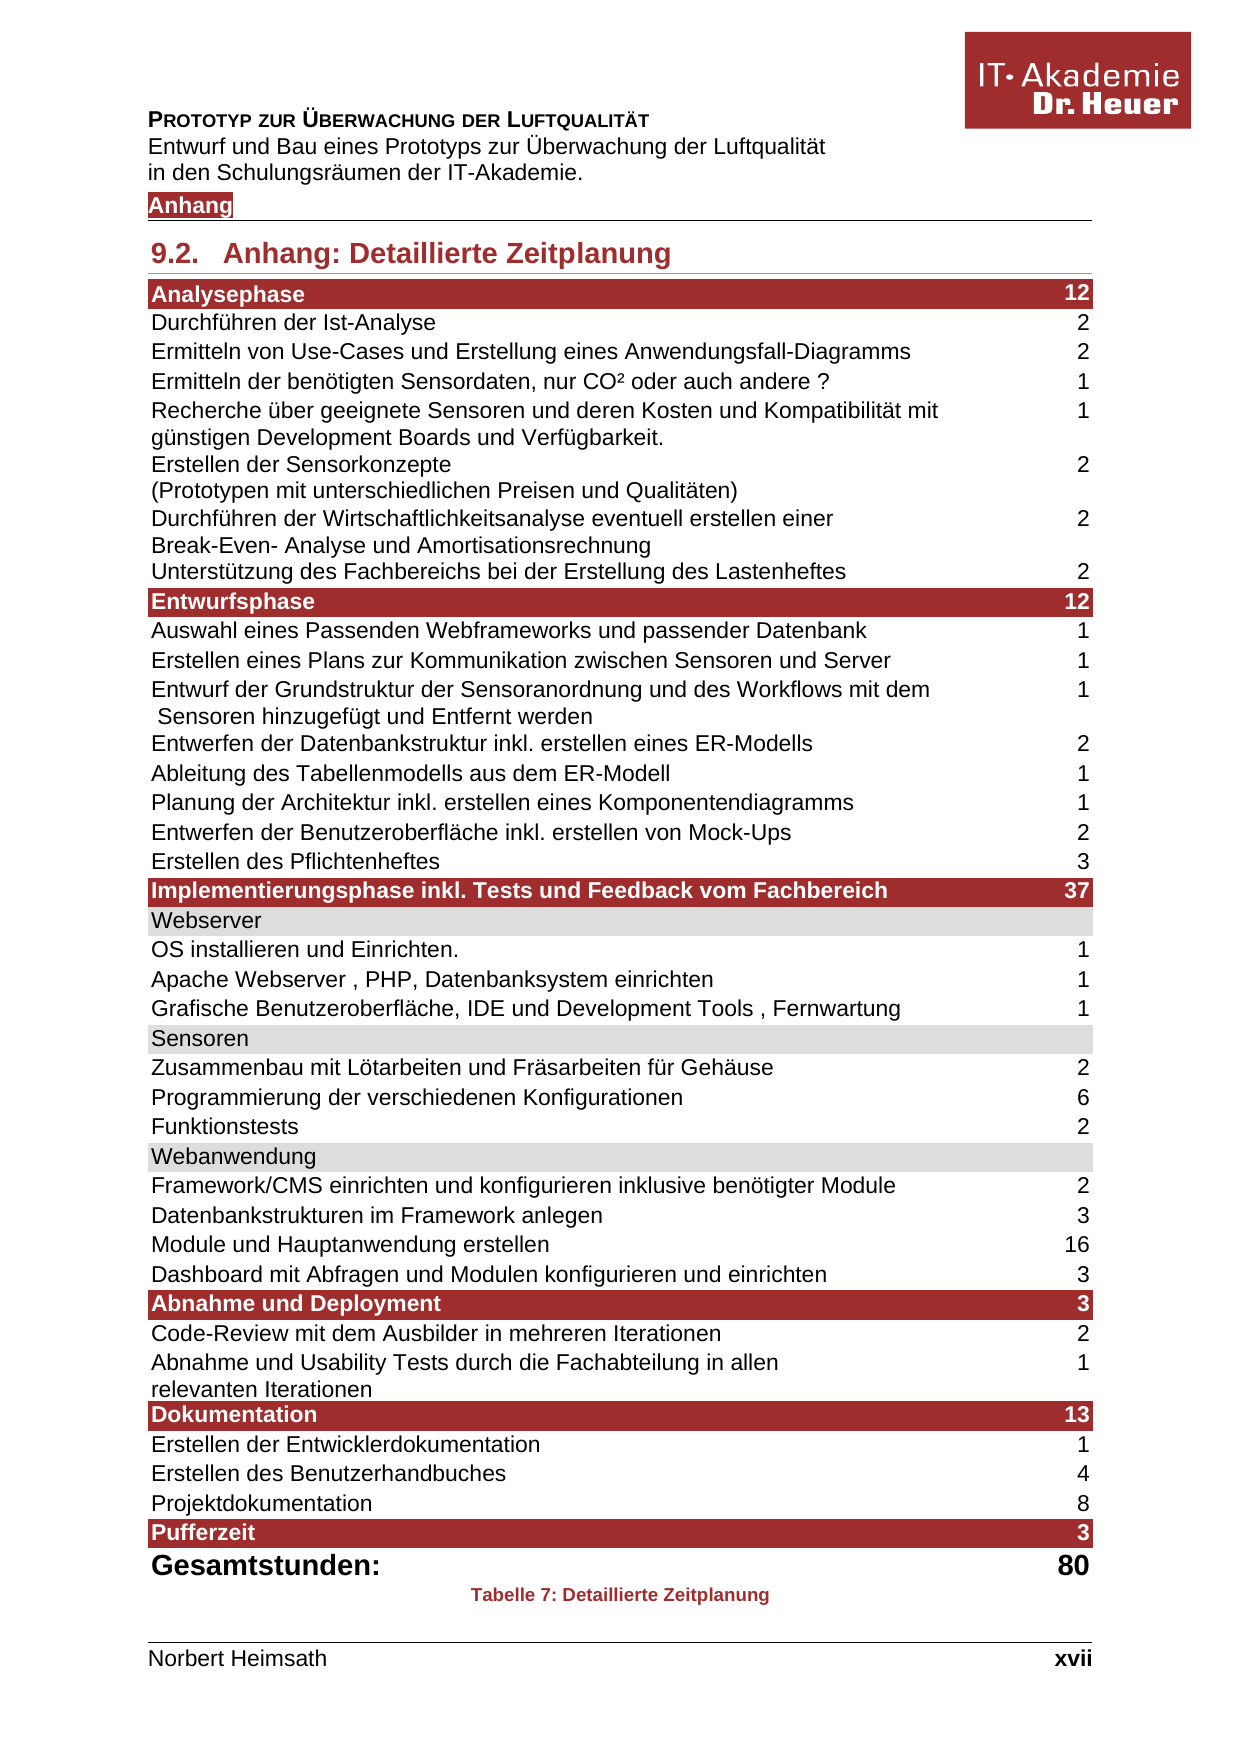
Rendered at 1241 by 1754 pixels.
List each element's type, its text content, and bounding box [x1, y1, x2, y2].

table_cell Entwerfen der Datenbankstruktur inkl. erstellen eines ER-Modells [148, 730, 1016, 759]
table_cell Erstellen der Sensorkonzepte (Prototypen mit unterschiedlichen Preisen und Qualitäten) [148, 451, 1016, 505]
table_cell 1 [1016, 1431, 1093, 1460]
table_cell 1 [1016, 397, 1093, 451]
table_cell Pufferzeit [148, 1519, 1016, 1548]
table_cell 3 [1016, 1261, 1093, 1290]
table_cell Erstellen des Pflichtenheftes [148, 848, 1016, 877]
table_cell Ermitteln der benötigten Sensordaten, nur CO² oder auch andere ? [148, 368, 1016, 397]
table_cell 1 [1016, 368, 1093, 397]
table_cell Dashboard mit Abfragen und Modulen konfigurieren und einrichten [148, 1261, 1016, 1290]
table_cell 1 [1016, 936, 1093, 966]
subtitle Anhang: Detaillierte Zeitplanung [148, 233, 1092, 273]
table_cell 3 [1016, 848, 1093, 877]
table_cell 2 [1016, 505, 1093, 558]
table_cell Durchführen der Wirtschaftlichkeitsanalyse eventuell erstellen einer Break-Even- Analyse und Amortisationsrechnung [148, 505, 1016, 558]
table_cell Erstellen eines Plans zur Kommunikation zwischen Sensoren und Server [148, 647, 1016, 676]
table_cell Funktionstests [148, 1113, 1016, 1143]
table_cell Abnahme und Usability Tests durch die Fachabteilung in allen relevanten Iterationen [148, 1349, 1016, 1401]
table_cell 13 [1016, 1401, 1093, 1431]
table_cell Planung der Architektur inkl. erstellen eines Komponentendiagramms [148, 789, 1016, 818]
table_cell Ermitteln von Use-Cases und Erstellung eines Anwendungsfall-Diagramms [148, 338, 1016, 368]
table_cell Apache Webserver , PHP, Datenbanksystem einrichten [148, 966, 1016, 995]
table_cell Projektdokumentation [148, 1490, 1016, 1519]
table_cell 37 [1016, 878, 1093, 907]
table_cell Datenbankstrukturen im Framework anlegen [148, 1202, 1016, 1231]
table_cell Framework/CMS einrichten und konfigurieren inklusive benötigter Module [148, 1172, 1016, 1202]
table_cell 2 [1016, 309, 1093, 338]
table_cell 12 [1016, 588, 1093, 617]
table_header Analysephase [148, 279, 1016, 309]
table_cell Grafische Benutzeroberfläche, IDE und Development Tools , Fernwartung [148, 995, 1016, 1025]
table_cell 2 [1016, 1113, 1093, 1143]
table_cell [1016, 1025, 1093, 1054]
text Tabelle 7: Detaillierte Zeitplanung [148, 1584, 1092, 1605]
table_cell Abnahme und Deployment [148, 1290, 1016, 1320]
table_cell 1 [1016, 789, 1093, 818]
table_header 12 [1016, 279, 1093, 309]
table_cell OS installieren und Einrichten. [148, 936, 1016, 966]
table_cell 2 [1016, 558, 1093, 588]
table_cell 2 [1016, 730, 1093, 759]
table_cell 3 [1016, 1202, 1093, 1231]
table_cell 4 [1016, 1460, 1093, 1489]
table_cell Ableitung des Tabellenmodells aus dem ER-Modell [148, 760, 1016, 789]
table_cell 1 [1016, 647, 1093, 676]
table_cell Webanwendung [148, 1143, 1016, 1172]
table_cell Zusammenbau mit Lötarbeiten und Fräsarbeiten für Gehäuse [148, 1054, 1016, 1084]
table_cell Unterstützung des Fachbereichs bei der Erstellung des Lastenheftes [148, 558, 1016, 588]
table_cell Dokumentation [148, 1401, 1016, 1431]
table_cell Entwurfsphase [148, 588, 1016, 617]
table_cell 1 [1016, 676, 1093, 730]
table_cell 6 [1016, 1084, 1093, 1113]
table_cell 80 [1016, 1549, 1093, 1584]
table_cell Programmierung der verschiedenen Konfigurationen [148, 1084, 1016, 1113]
table_cell Entwurf der Grundstruktur der Sensoranordnung und des Workflows mit dem Sensoren hinzugefügt und Entfernt werden [148, 676, 1016, 730]
table_cell Code-Review mit dem Ausbilder in mehreren Iterationen [148, 1320, 1016, 1349]
table_cell 16 [1016, 1231, 1093, 1261]
table_cell 2 [1016, 1320, 1093, 1349]
table_cell Recherche über geeignete Sensoren und deren Kosten und Kompatibilität mit günstigen Development Boards und Verfügbarkeit. [148, 397, 1016, 451]
table_cell 1 [1016, 966, 1093, 995]
table_cell 3 [1016, 1519, 1093, 1548]
table_cell Webserver [148, 907, 1016, 936]
table_cell Implementierungsphase inkl. Tests und Feedback vom Fachbereich [148, 878, 1016, 907]
table_cell 8 [1016, 1490, 1093, 1519]
table_cell 1 [1016, 760, 1093, 789]
table_cell Erstellen des Benutzerhandbuches [148, 1460, 1016, 1489]
table_cell 2 [1016, 338, 1093, 368]
table_cell Auswahl eines Passenden Webframeworks und passender Datenbank [148, 617, 1016, 647]
table_cell 1 [1016, 995, 1093, 1025]
table_cell 2 [1016, 819, 1093, 848]
table_cell [1016, 907, 1093, 936]
table_cell 2 [1016, 451, 1093, 505]
table_cell [1016, 1143, 1093, 1172]
table_cell 2 [1016, 1054, 1093, 1084]
table_cell Entwerfen der Benutzeroberfläche inkl. erstellen von Mock-Ups [148, 819, 1016, 848]
table_cell 1 [1016, 617, 1093, 647]
table_cell 3 [1016, 1290, 1093, 1320]
table_cell Sensoren [148, 1025, 1016, 1054]
table_cell Erstellen der Entwicklerdokumentation [148, 1431, 1016, 1460]
table_cell 1 [1016, 1349, 1093, 1401]
table_cell Gesamtstunden: [148, 1549, 1016, 1584]
table_cell 2 [1016, 1172, 1093, 1202]
table_cell Module und Hauptanwendung erstellen [148, 1231, 1016, 1261]
table_cell Durchführen der Ist-Analyse [148, 309, 1016, 338]
